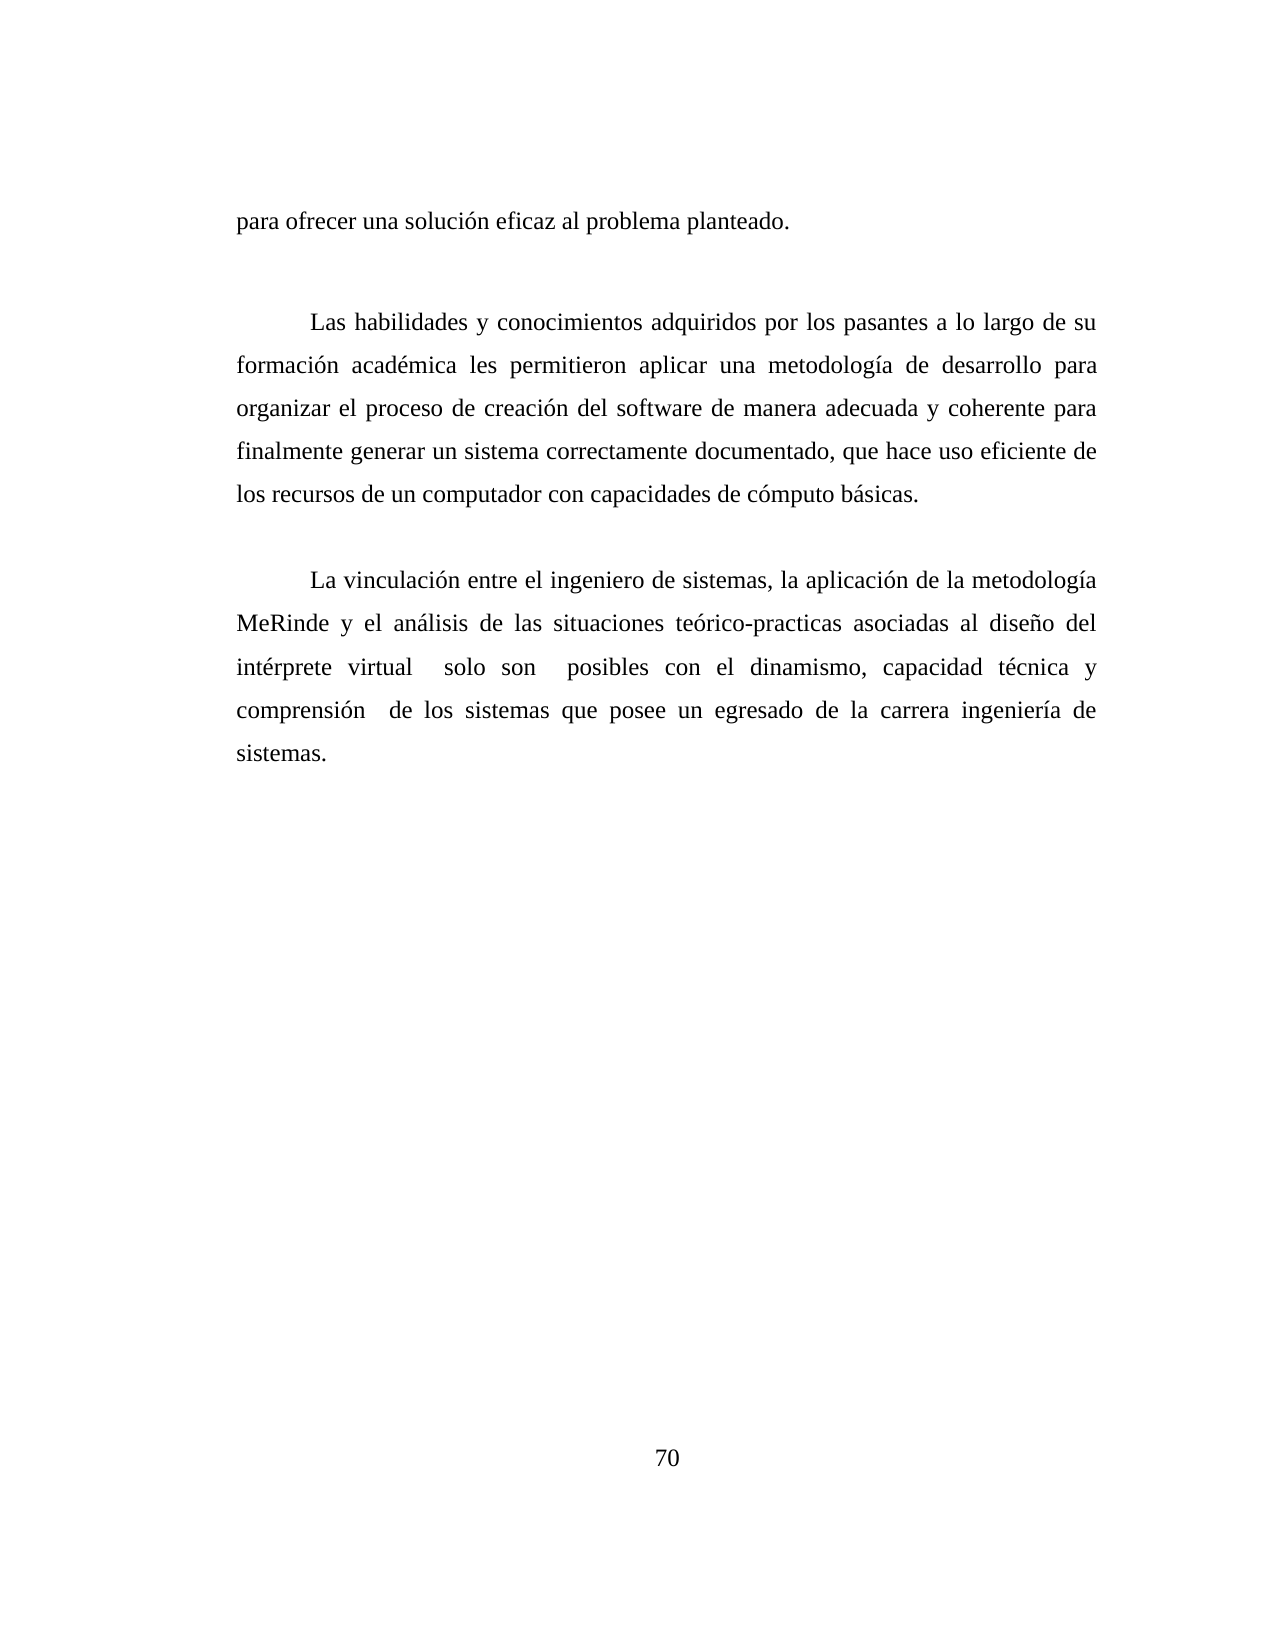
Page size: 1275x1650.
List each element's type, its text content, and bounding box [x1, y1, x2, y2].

text para ofrecer una solución eficaz al problema planteado. [236, 206, 1098, 235]
text La vinculación entre el ingeniero de sistemas, la aplicación de la metodología MeRinde y el análisis de las situaciones teórico-practicas asociadas al diseño del intérprete virtual solo son posibles con el dinamismo, capacidad técnica y comprensión de los sistemas que posee un egresado de la carrera ingeniería de sistemas. [236, 565, 1098, 767]
text Las habilidades y conocimientos adquiridos por los pasantes a lo largo de su formación académica les permitieron aplicar una metodología de desarrollo para organizar el proceso de creación del software de manera adecuada y coherente para finalmente generar un sistema correctamente documentado, que hace uso eficiente de los recursos de un computador con capacidades de cómputo básicas. [236, 307, 1098, 508]
